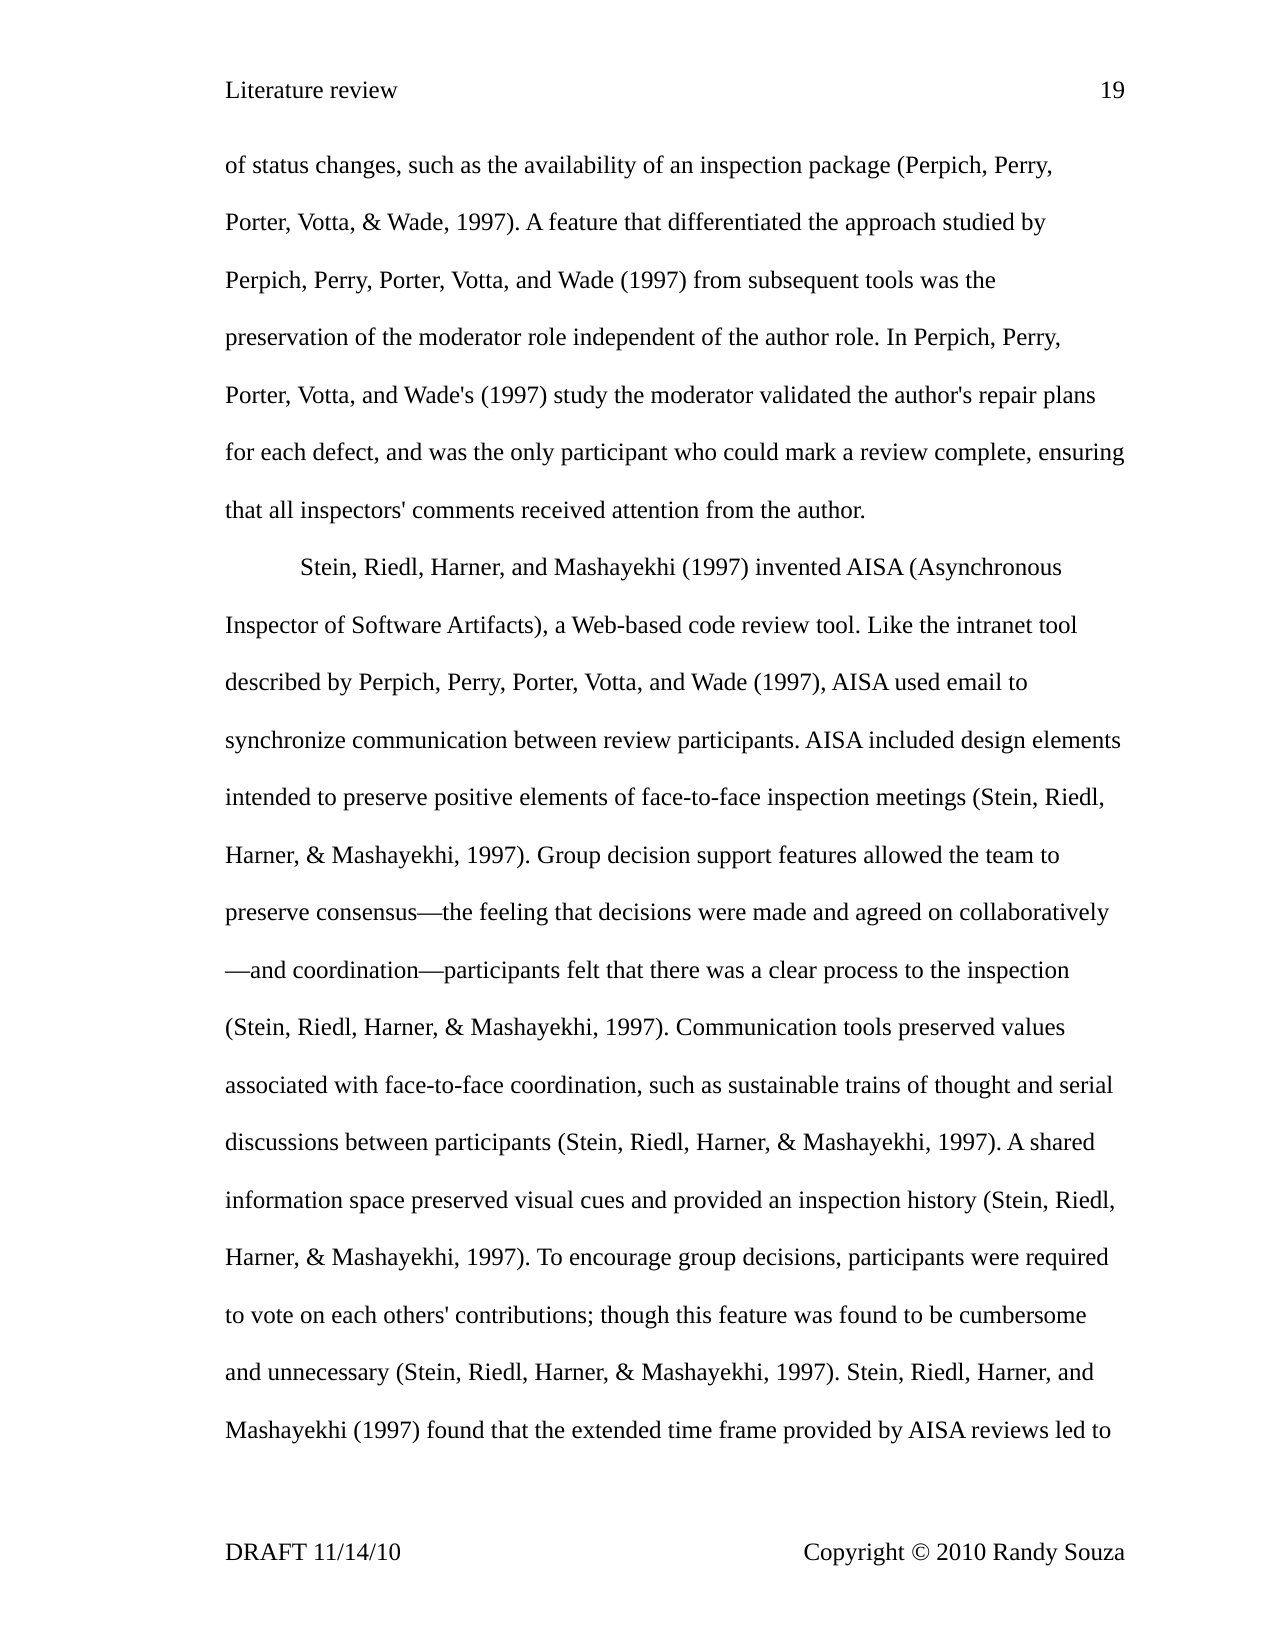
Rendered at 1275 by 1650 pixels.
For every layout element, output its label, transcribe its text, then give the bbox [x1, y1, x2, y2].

text Stein, Riedl, Harner, and Mashayekhi (1997) invented AISA (Asynchronous Inspector of Software Artifacts), a Web-based code review tool. Like the intranet tool described by Perpich, Perry, Porter, Votta, and Wade (1997), AISA used email to synchronize communication between review participants. AISA included design elements intended to preserve positive elements of face-to-face inspection meetings (Stein, Riedl, Harner, & Mashayekhi, 1997). Group decision support features allowed the team to preserve consensus—the feeling that decisions were made and agreed on collaboratively—and coordination—participants felt that there was a clear process to the inspection (Stein, Riedl, Harner, & Mashayekhi, 1997). Communication tools preserved values associated with face-to-face coordination, such as sustainable trains of thought and serial discussions between participants (Stein, Riedl, Harner, & Mashayekhi, 1997). A shared information space preserved visual cues and provided an inspection history (Stein, Riedl, Harner, & Mashayekhi, 1997). To encourage group decisions, participants were required to vote on each others' contributions; though this feature was found to be cumbersome and unnecessary (Stein, Riedl, Harner, & Mashayekhi, 1997). Stein, Riedl, Harner, and Mashayekhi (1997) found that the extended time frame provided by AISA reviews led to [225, 552, 1125, 1444]
text of status changes, such as the availability of an inspection package (Perpich, Perry, Porter, Votta, & Wade, 1997). A feature that differentiated the approach studied by Perpich, Perry, Porter, Votta, and Wade (1997) from subsequent tools was the preservation of the moderator role independent of the author role. In Perpich, Perry, Porter, Votta, and Wade's (1997) study the moderator validated the author's repair plans for each defect, and was the only participant who could mark a review complete, ensuring that all inspectors' comments received attention from the author. [225, 150, 1125, 524]
